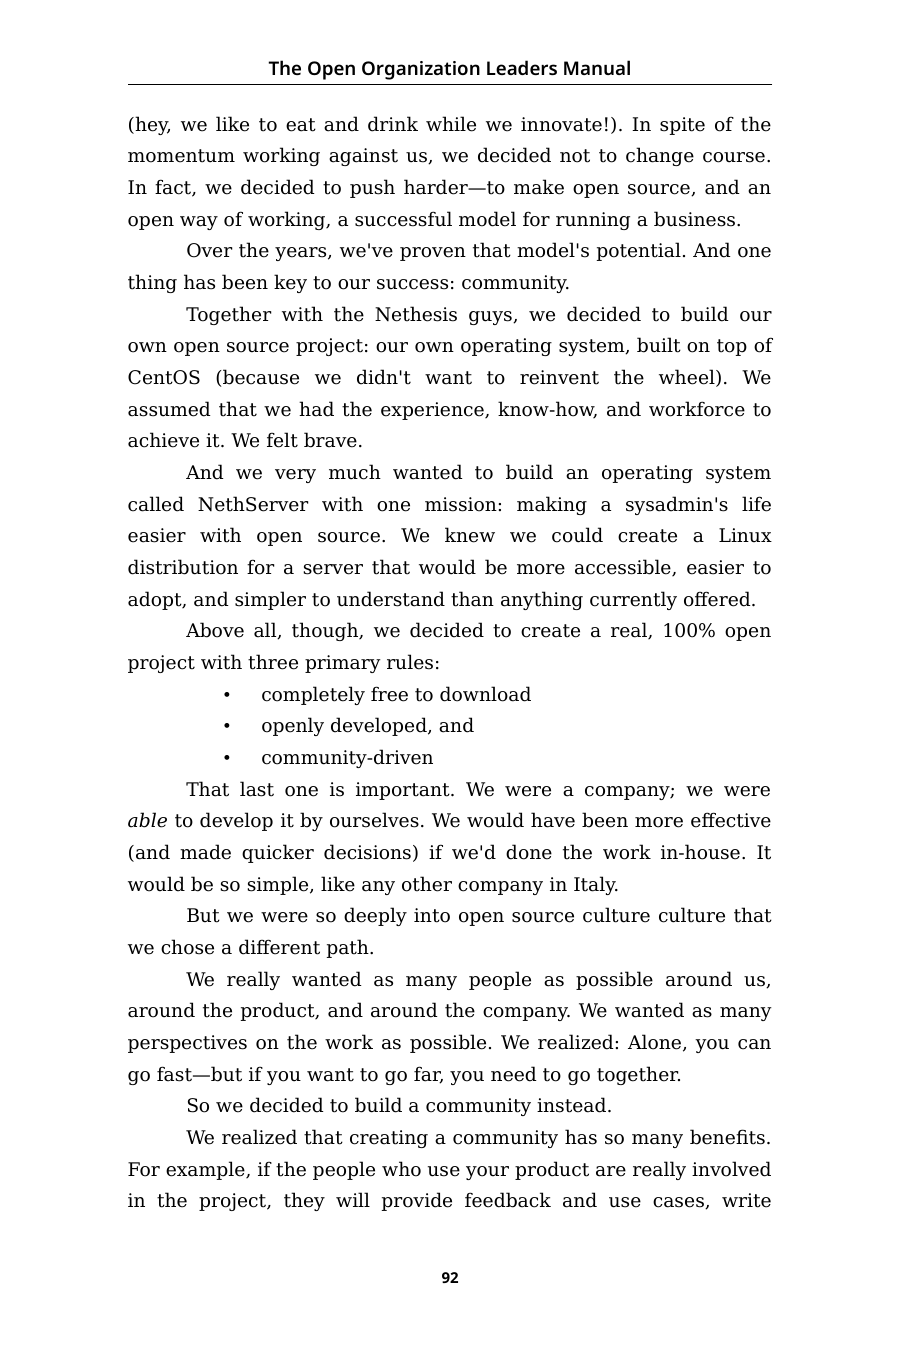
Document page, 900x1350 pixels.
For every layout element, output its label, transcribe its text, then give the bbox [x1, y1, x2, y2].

text Over the years, we've proven that model's potential. And one thing has been key to our success: community. [127, 241, 772, 294]
text But we were so deeply into open source culture culture that we chose a different path. [127, 906, 772, 959]
list community-driven [223, 747, 772, 769]
text And we very much wanted to build an operating system called NethServer with one mission: making a sysadmin's life easier with open source. We knew we could create a Linux distribution for a server that would be more accessible, easier to adopt, and simpler to understand than anything currently offered. [127, 462, 772, 611]
list completely free to download [223, 684, 772, 706]
text Together with the Nethesis guys, we decided to build our own open source project: our own operating system, built on top of CentOS (because we didn't want to reinvent the wheel). We assumed that we had the experience, know-how, and workforce to achieve it. We felt brave. [127, 304, 772, 452]
text (hey, we like to eat and drink while we innovate!). In spite of the momentum working against us, we decided not to change course. In fact, we decided to push harder—to make open source, and an open way of working, a successful model for running a business. [127, 114, 772, 231]
text That last one is important. We were a company; we were able to develop it by ourselves. We would have been more effective (and made quicker decisions) if we'd done the work in-house. It would be so simple, like any other company in Italy. [127, 779, 772, 896]
text So we decided to build a community instead. [127, 1096, 772, 1117]
text We really wanted as many people as possible around us, around the product, and around the company. We wanted as many perspectives on the work as possible. We realized: Alone, you can go fast—but if you want to go far, you need to go together. [127, 969, 772, 1086]
list openly developed, and [223, 716, 772, 737]
text We realized that creating a community has so many benefits. For example, if the people who use your product are really involved in the project, they will provide feedback and use cases, write [127, 1127, 772, 1212]
text Above all, though, we decided to create a real, 100% open project with three primary rules: [127, 621, 772, 674]
